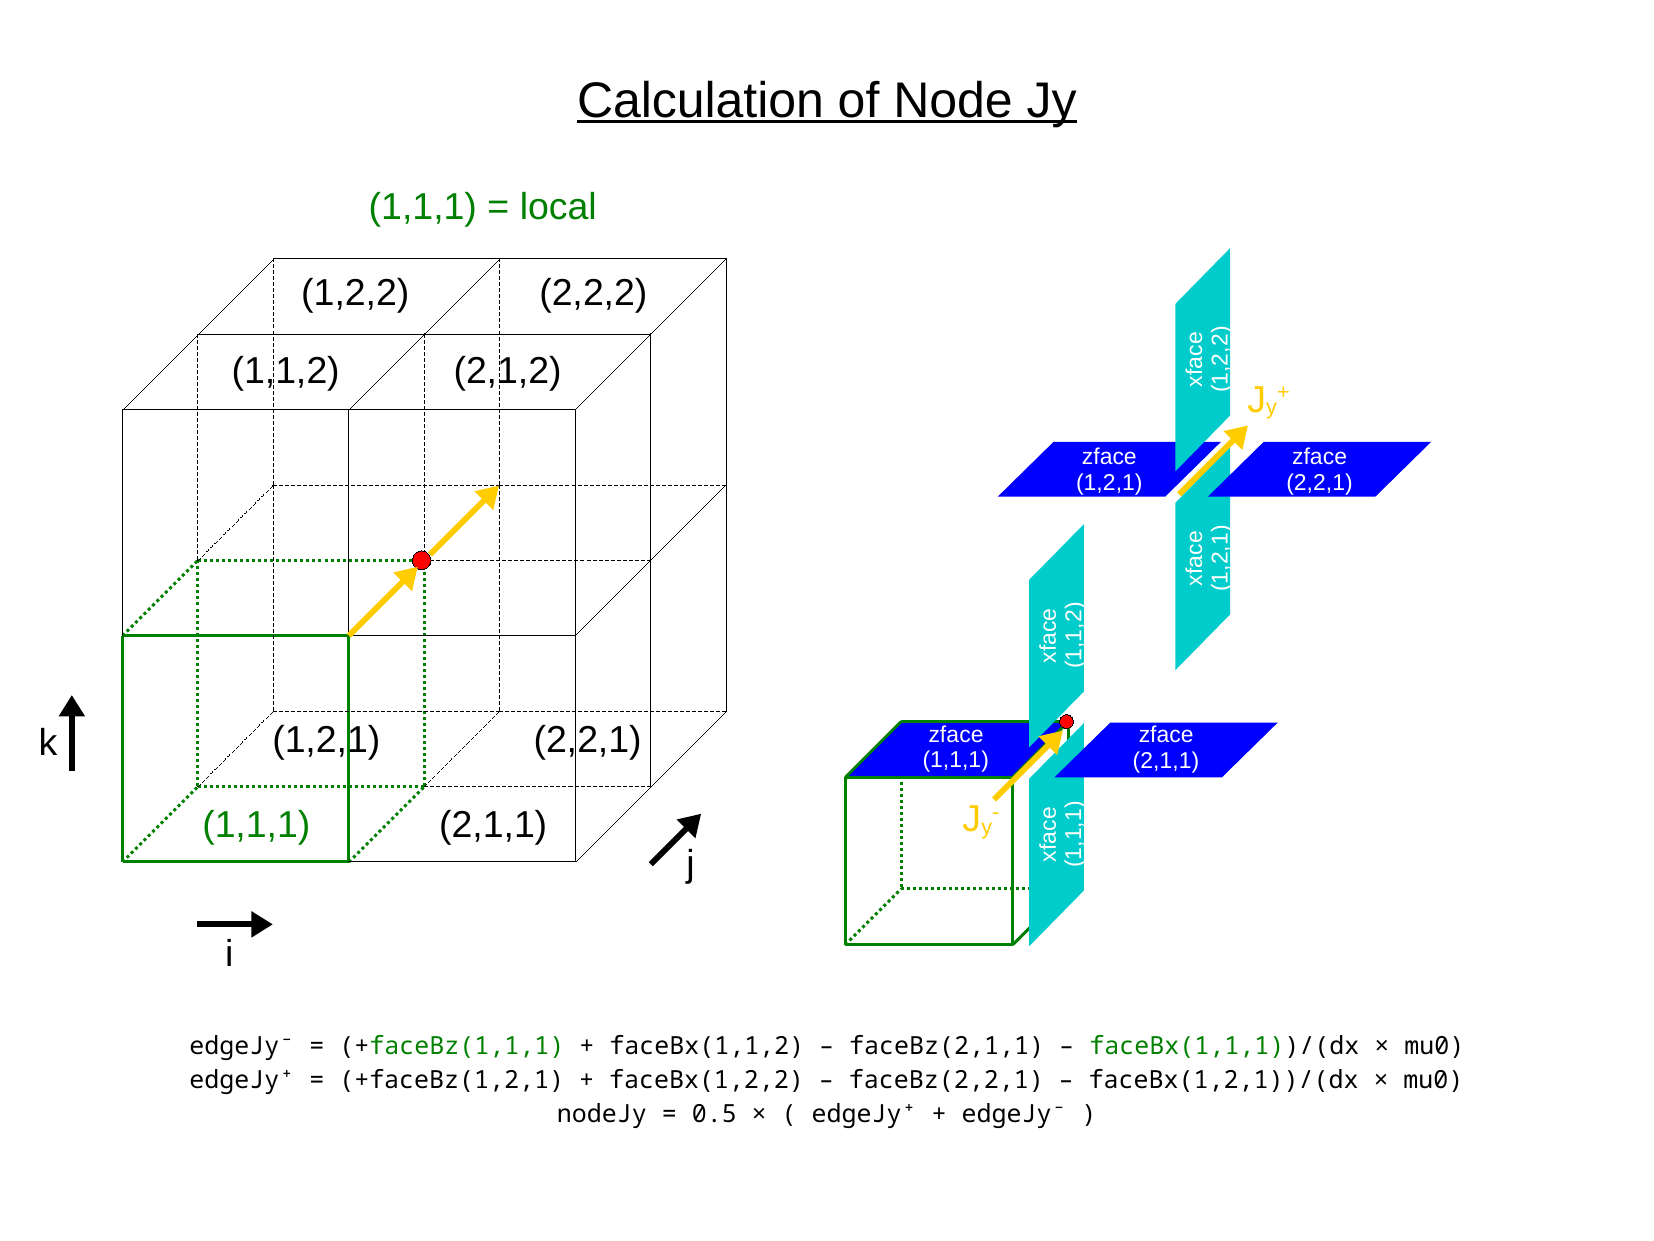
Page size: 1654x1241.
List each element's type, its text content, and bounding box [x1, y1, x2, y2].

text_box i [200, 924, 259, 982]
text_box xface (1,1,1) [1027, 784, 1095, 885]
text_box (1,2,2) [286, 263, 425, 321]
text_box (2,2,2) [524, 263, 663, 321]
text_box [1175, 248, 1231, 309]
text_box [1220, 722, 1278, 778]
text_box (2,2,1) [518, 711, 657, 769]
text_box (2,1,2) [438, 341, 577, 399]
text_box [850, 724, 902, 776]
text_box zface (2,2,1) [1266, 436, 1374, 504]
text_box [1010, 686, 1084, 776]
text_box zface (1,2,1) [1055, 436, 1163, 504]
text_box (1,1,1) = local [277, 177, 689, 235]
text_box xface (1,1,2) [1027, 585, 1095, 686]
text_box [1163, 410, 1231, 497]
text_box Calculation of Node Jy [468, 64, 1186, 136]
text_box (1,1,1) [178, 795, 335, 853]
text_box edgeJy⁻ = (+faceBz(1,1,1) + faceBx(1,1,2) – faceBz(2,1,1) – faceBx(1,1,1))/(dx × mu0) edgeJy⁺ = (+faceBz(1,2,1) + faceBx(1,2,2) – faceBz(2,2,1) – faceBx(1,2,1))/(dx × mu0) nodeJy = 0.5 × ( edgeJy⁺ + edgeJy⁻ ) [26, 1020, 1627, 1111]
text_box [1029, 524, 1084, 585]
text_box [1029, 722, 1112, 784]
text_box [1175, 609, 1231, 671]
text_box Jy- [947, 790, 1074, 862]
text_box j [661, 834, 720, 892]
text_box Jy+ [1232, 370, 1359, 442]
text_box (2,1,1) [424, 795, 563, 853]
text_box (1,1,2) [216, 341, 355, 399]
text_box zface (1,1,1) [902, 714, 1010, 782]
text_box zface (2,1,1) [1112, 714, 1220, 782]
text_box (1,2,1) [257, 711, 396, 769]
text_box [997, 441, 1055, 497]
text_box xface (1,2,2) [1174, 309, 1241, 410]
text_box [1029, 885, 1084, 947]
text_box xface (1,2,1) [1173, 508, 1241, 609]
text_box [1175, 441, 1266, 508]
text_box k [18, 714, 77, 771]
text_box [412, 550, 432, 570]
text_box [1374, 441, 1432, 497]
